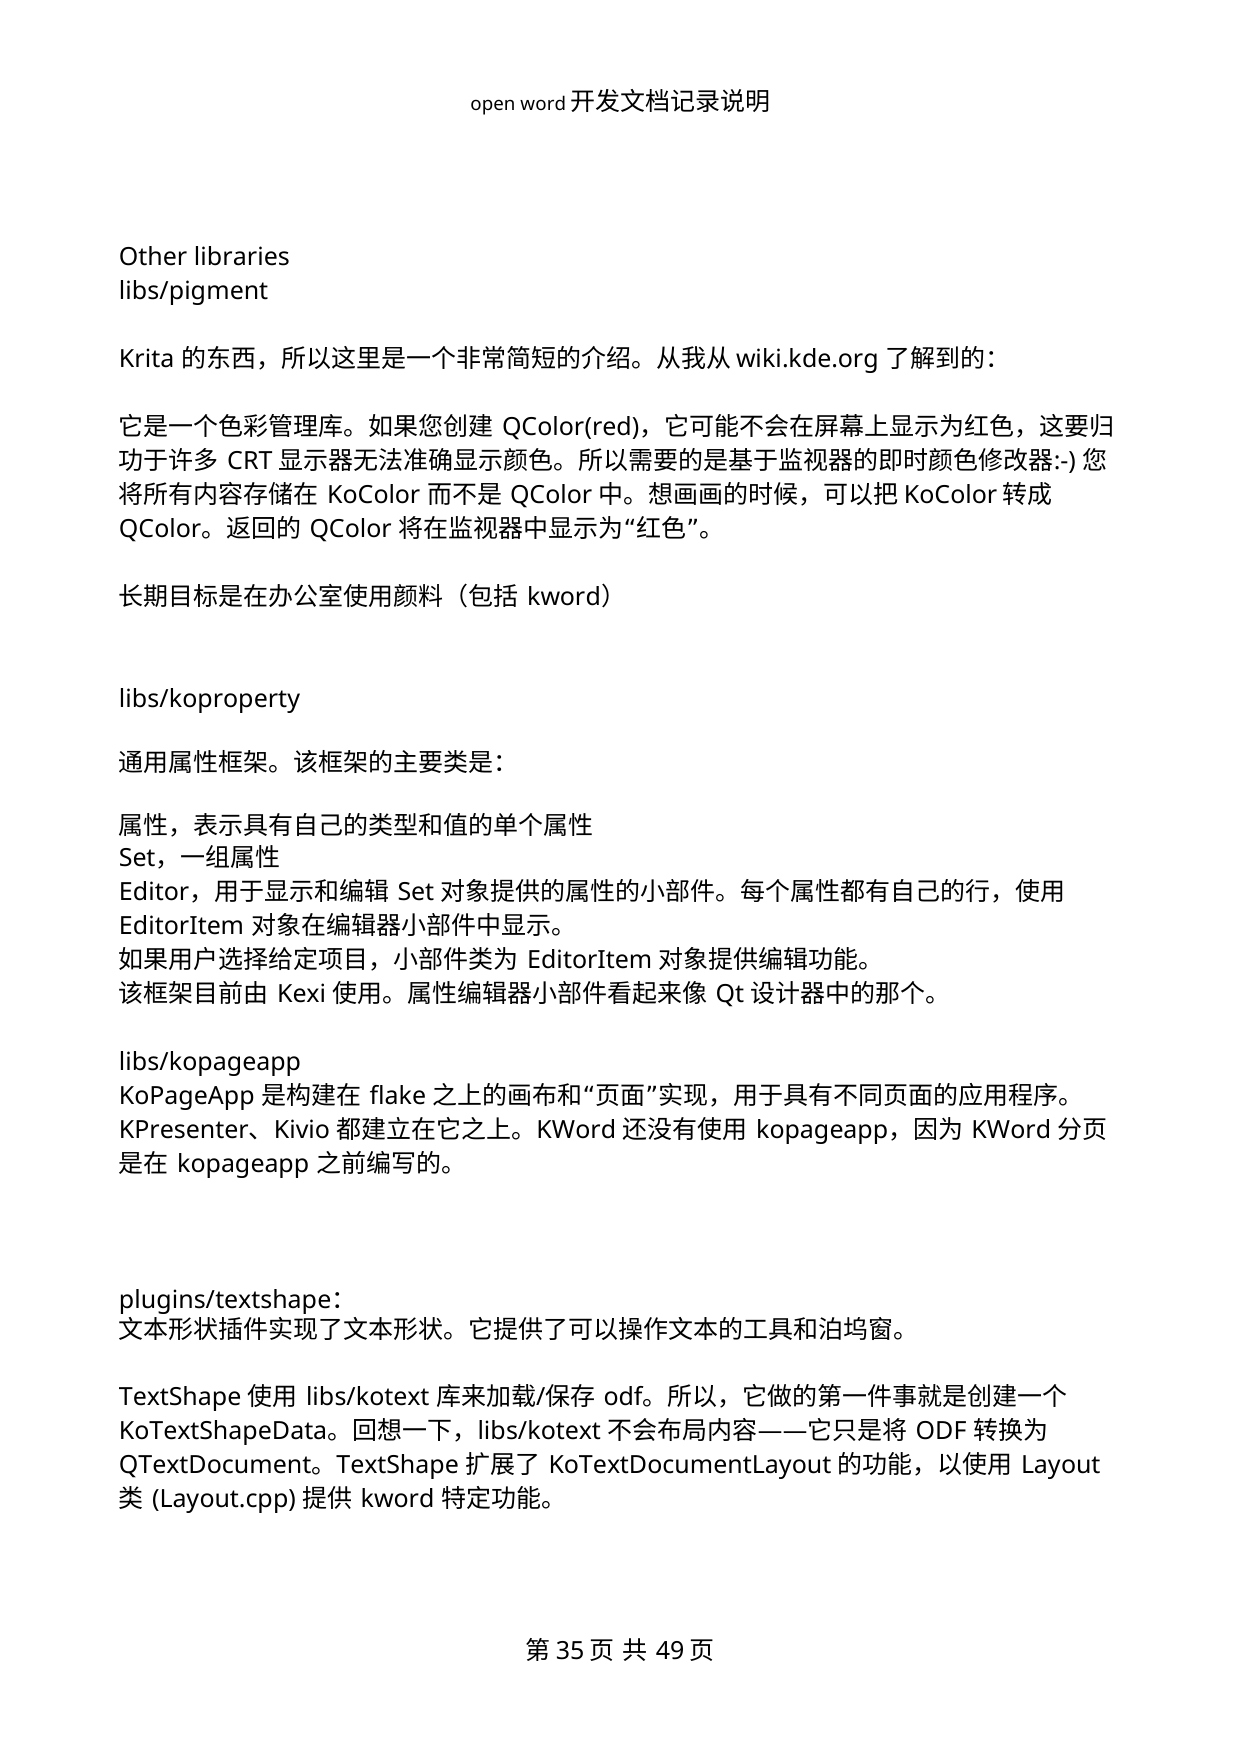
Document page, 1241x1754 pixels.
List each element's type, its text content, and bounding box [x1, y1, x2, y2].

text TextShape 使用 libs/kotext 库来加载/保存 odf。所以，它做的第一件事就是创建一个 KoTextShapeData。回想一下，libs/kotext 不会布局内容——它只是将 ODF 转换为 QTextDocument。TextShape 扩展了 KoTextDocumentLayout 的功能，以使用 Layout 类 (Layout.cpp) 提供 kword 特定功能。 [119, 1379, 1121, 1514]
text 通用属性框架。该框架的主要类是： [119, 748, 1121, 777]
text 文本形状插件实现了文本形状。它提供了可以操作文本的工具和泊坞窗。 [119, 1316, 1121, 1345]
text 长期目标是在办公室使用颜料（包括 kword） [119, 579, 1121, 613]
text 如果用户选择给定项目，小部件类为 EditorItem 对象提供编辑功能。 [119, 942, 1121, 976]
text 该框架目前由 Kexi 使用。属性编辑器小部件看起来像 Qt 设计器中的那个。 [119, 976, 1121, 1010]
text Krita 的东西，所以这里是一个非常简短的介绍。从我从wiki.kde.org 了解到的： [119, 341, 1121, 375]
text libs/pigment [119, 273, 1121, 307]
text libs/koproperty [119, 681, 1121, 714]
text Other libraries [119, 239, 1121, 273]
text Set，一组属性 [119, 840, 1121, 874]
text plugins/textshape： [119, 1282, 1121, 1316]
text 它是一个色彩管理库。如果您创建 QColor(red)，它可能不会在屏幕上显示为红色，这要归功于许多 CRT 显示器无法准确显示颜色。所以需要的是基于监视器的即时颜色修改器:-) 您将所有内容存储在 KoColor 而不是 QColor 中。想画画的时候，可以把KoColor转成QColor。返回的 QColor 将在监视器中显示为“红色”。 [119, 409, 1121, 545]
text libs/kopageapp [119, 1044, 1121, 1078]
text KoPageApp 是构建在 flake 之上的画布和“页面”实现，用于具有不同页面的应用程序。KPresenter、Kivio 都建立在它之上。KWord 还没有使用 kopageapp，因为 KWord 分页是在 kopageapp 之前编写的。 [119, 1078, 1121, 1180]
text 属性，表示具有自己的类型和值的单个属性 [119, 811, 1121, 840]
text Editor，用于显示和编辑 Set 对象提供的属性的小部件。每个属性都有自己的行，使用 EditorItem 对象在编辑器小部件中显示。 [119, 874, 1121, 942]
